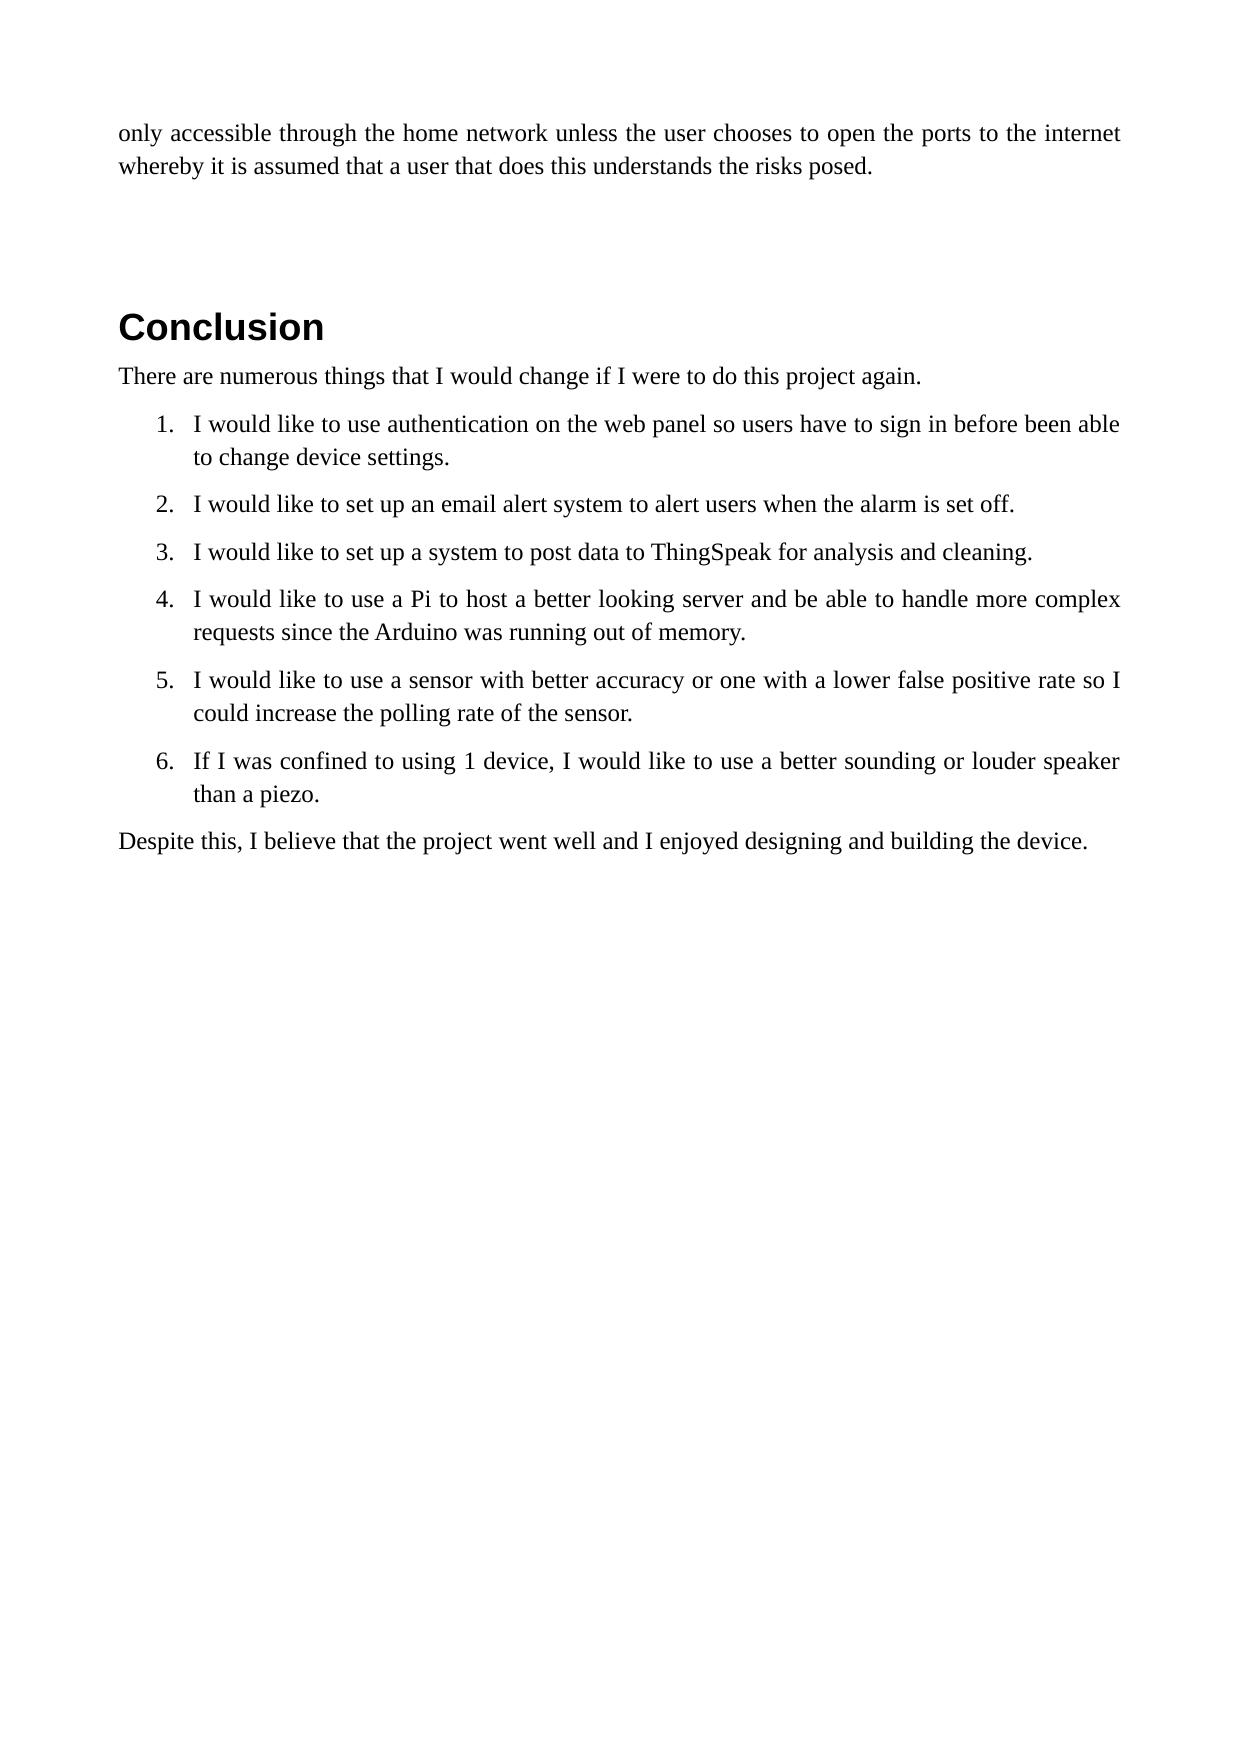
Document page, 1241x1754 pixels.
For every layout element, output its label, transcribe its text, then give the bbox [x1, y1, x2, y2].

list I would like to use a sensor with better accuracy or one with a lower false positive rate so I could increase the polling rate of the sensor. [156, 665, 1122, 727]
text There are numerous things that I would change if I were to do this project again. [118, 361, 1122, 390]
list If I was confined to using 1 device, I would like to use a better sounding or louder speaker than a piezo. [156, 746, 1122, 807]
list I would like to use a Pi to host a better looking server and be able to handle more complex requests since the Arduino was running out of memory. [156, 584, 1122, 646]
subtitle Conclusion [118, 305, 1122, 348]
text only accessible through the home network unless the user chooses to open the ports to the internet whereby it is assumed that a user that does this understands the risks posed. [118, 118, 1122, 180]
text Despite this, I believe that the project went well and I enjoyed designing and building the device. [118, 826, 1122, 855]
list I would like to set up a system to post data to ThingSpeak for analysis and cleaning. [156, 537, 1122, 566]
list I would like to use authentication on the web panel so users have to sign in before been able to change device settings. [156, 409, 1122, 470]
list I would like to set up an email alert system to alert users when the alarm is set off. [156, 489, 1122, 518]
